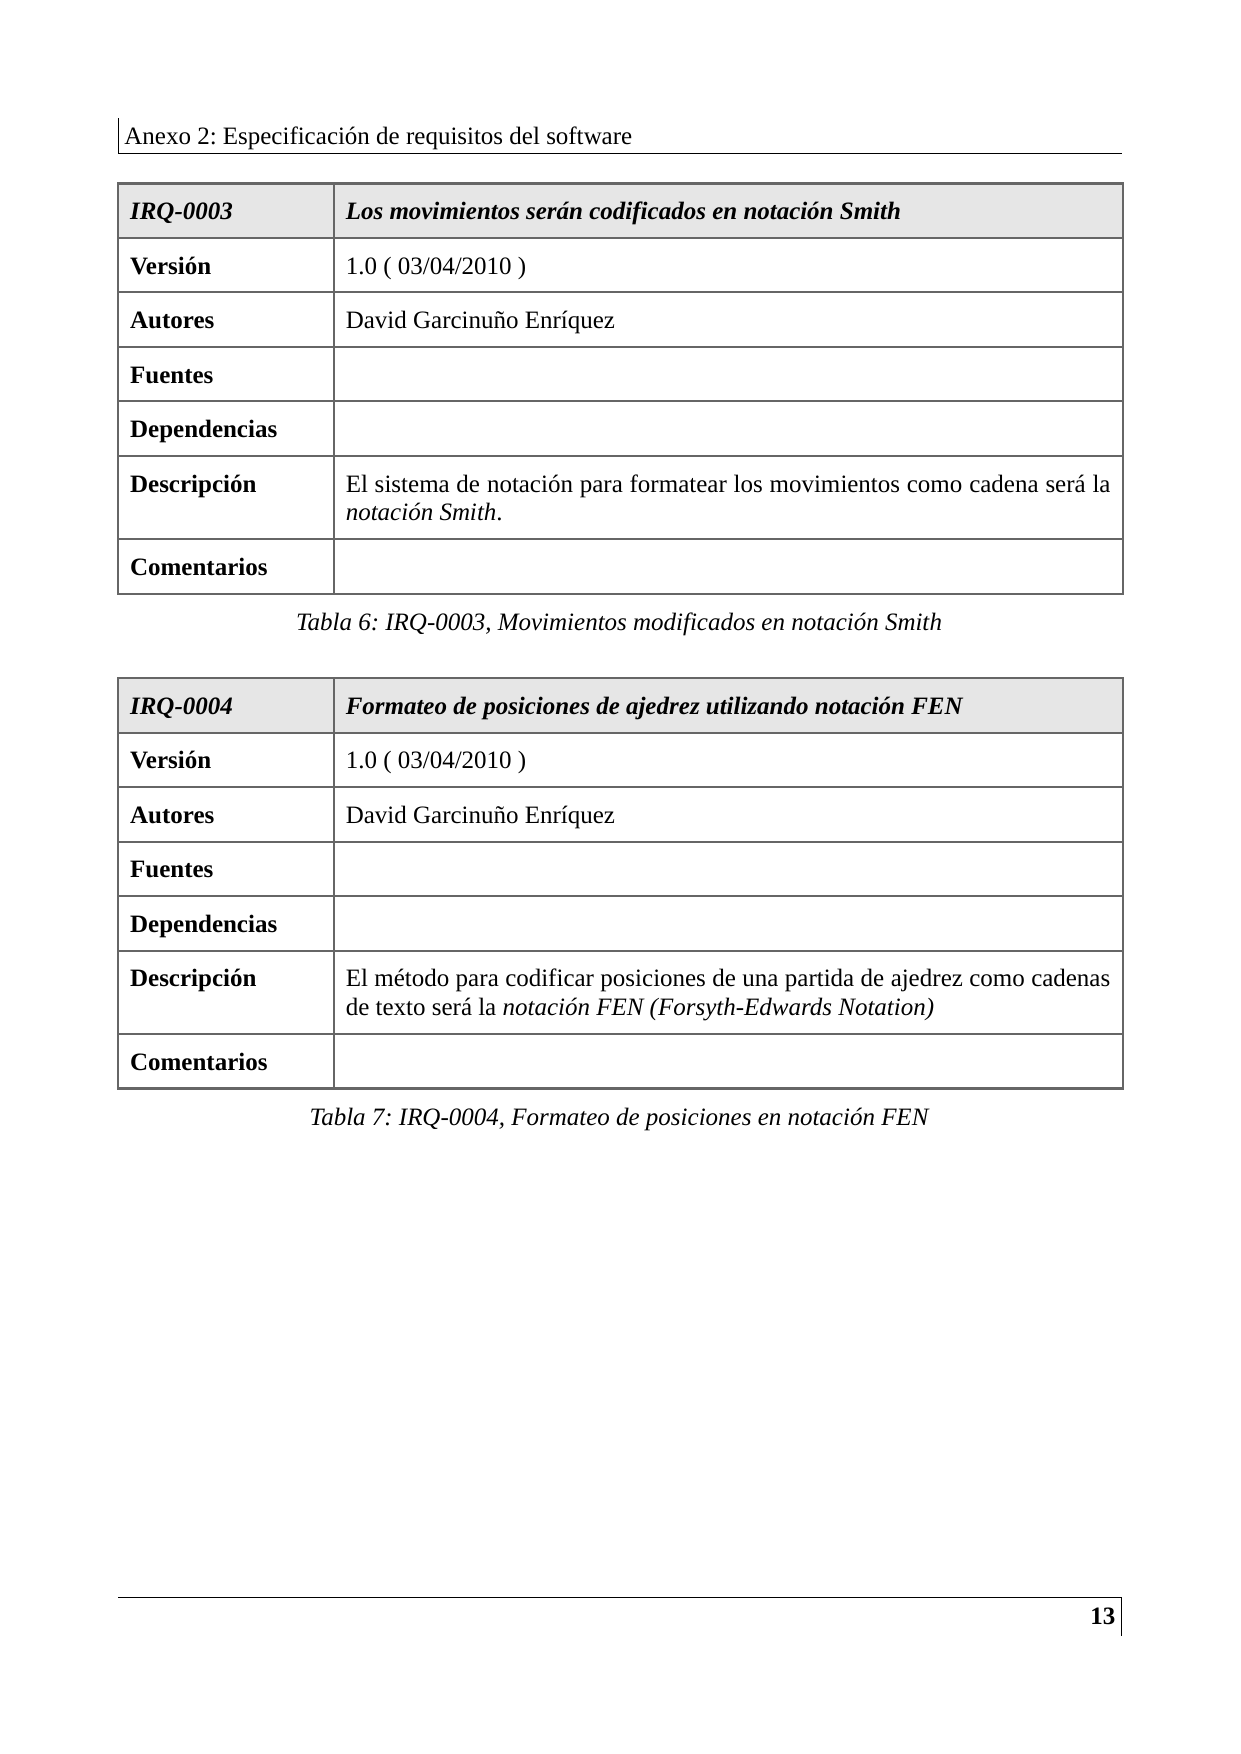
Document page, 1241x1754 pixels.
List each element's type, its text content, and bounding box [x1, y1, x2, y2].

table_cell [335, 348, 1122, 400]
table_cell Descripción [119, 952, 333, 1033]
table_cell 1.0 ( 03/04/2010 ) [335, 734, 1122, 786]
table_header IRQ-0003 [119, 185, 333, 237]
text Tabla 6: IRQ-0003, Movimientos modificados en notación Smith [118, 607, 1122, 636]
table_cell Fuentes [119, 348, 333, 400]
table_cell [335, 1035, 1122, 1087]
table_cell [335, 897, 1122, 949]
table_cell 1.0 ( 03/04/2010 ) [335, 239, 1122, 291]
table_cell Comentarios [119, 540, 333, 592]
table_header IRQ-0004 [119, 679, 333, 732]
table_cell Autores [119, 293, 333, 346]
table_cell [335, 402, 1122, 455]
table_cell Versión [119, 239, 333, 291]
text Tabla 7: IRQ-0004, Formateo de posiciones en notación FEN [118, 1102, 1122, 1131]
table_cell [335, 843, 1122, 895]
table_cell El sistema de notación para formatear los movimientos como cadena será la notación Smith. [335, 457, 1122, 538]
table_cell Versión [119, 734, 333, 786]
table_cell Dependencias [119, 402, 333, 455]
table_cell Descripción [119, 457, 333, 538]
table_header Formateo de posiciones de ajedrez utilizando notación FEN [335, 679, 1122, 732]
table_cell Fuentes [119, 843, 333, 895]
table_cell Dependencias [119, 897, 333, 949]
table_cell Autores [119, 788, 333, 841]
table_cell El método para codificar posiciones de una partida de ajedrez como cadenas de texto será la notación FEN (Forsyth-Edwards Notation) [335, 952, 1122, 1033]
table_cell [335, 540, 1122, 592]
table_cell David Garcinuño Enríquez [335, 293, 1122, 346]
table_cell David Garcinuño Enríquez [335, 788, 1122, 841]
table_cell Comentarios [119, 1035, 333, 1087]
table_header Los movimientos serán codificados en notación Smith [335, 185, 1122, 237]
